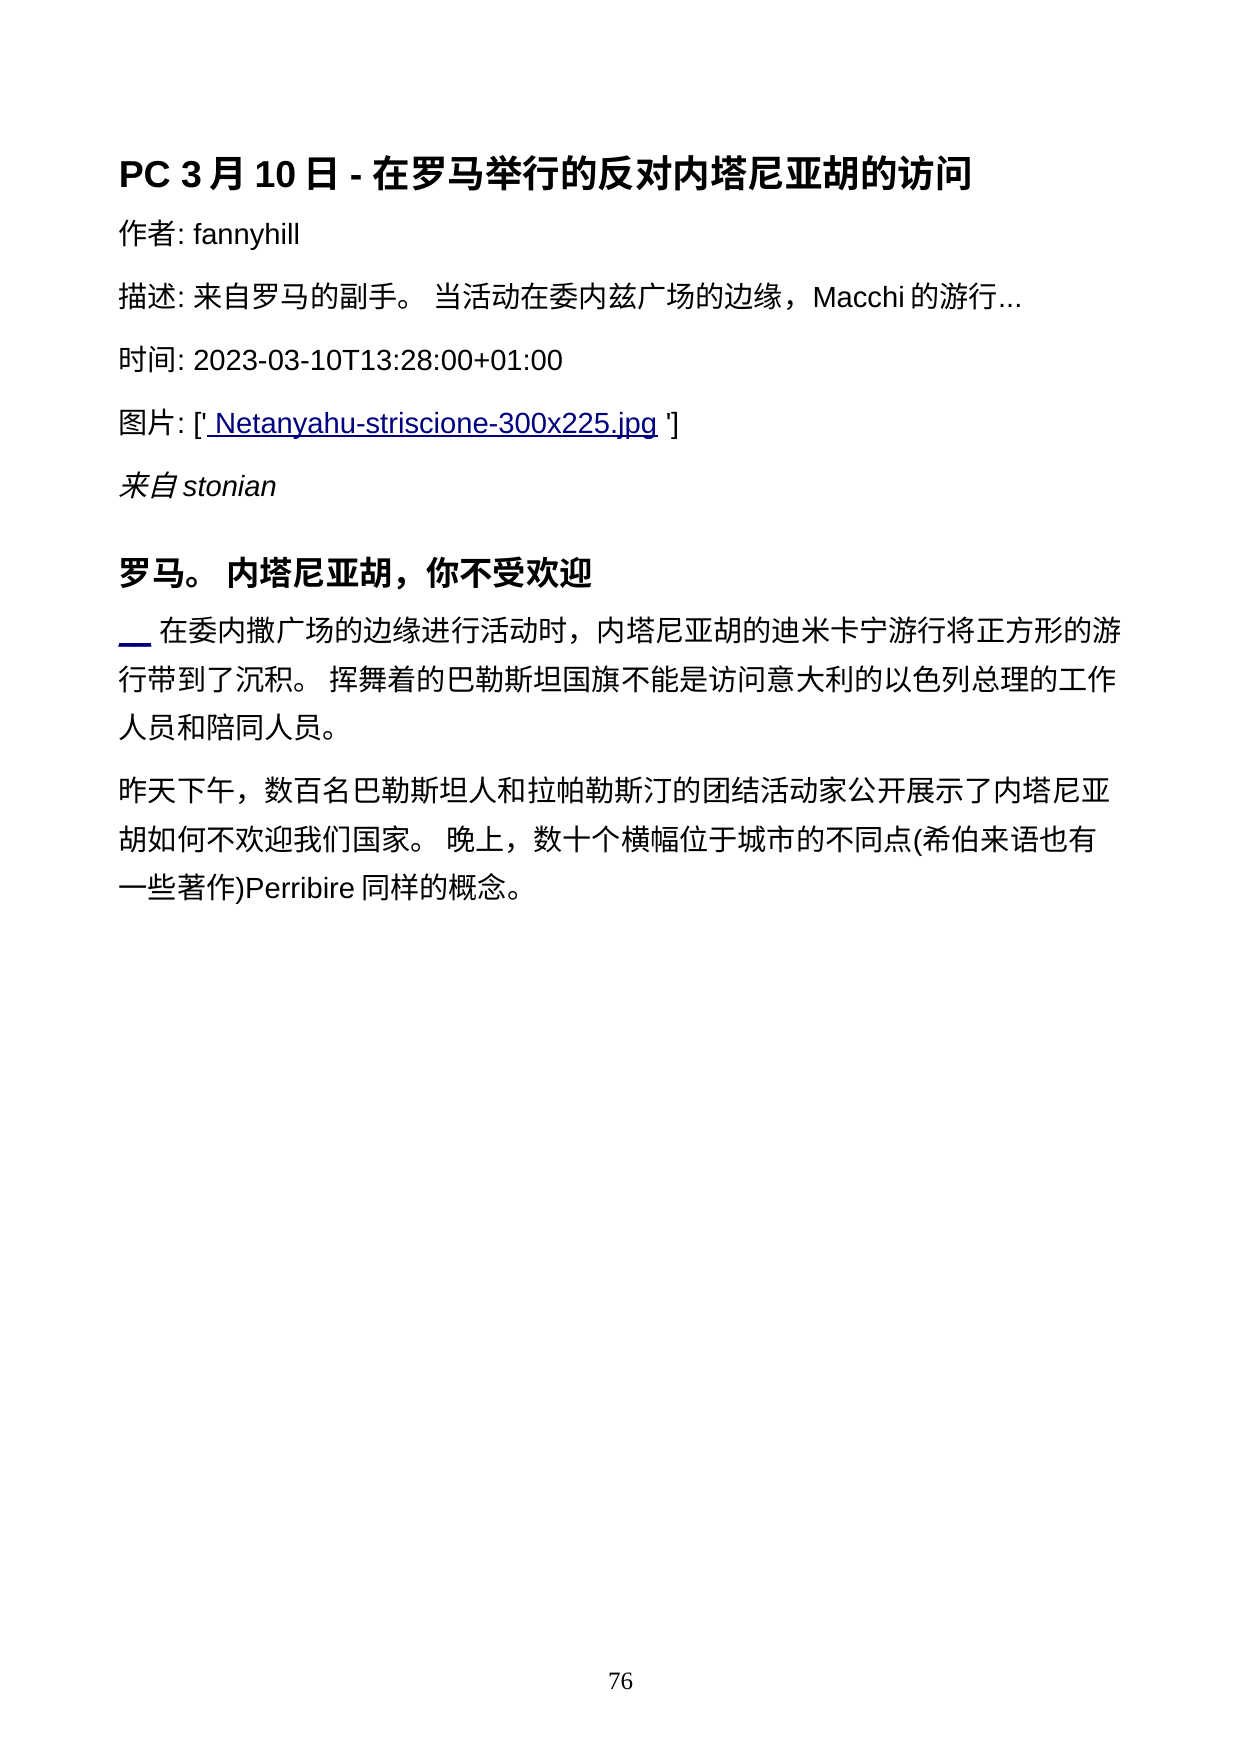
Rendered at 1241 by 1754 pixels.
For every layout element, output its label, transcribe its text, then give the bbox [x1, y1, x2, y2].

text __ 在委内撒广场的边缘进行活动时，内塔尼亚胡的迪米卡宁游行将正方形的游行带到了沉积。 挥舞着的巴勒斯坦国旗不能是访问意大利的以色列总理的工作人员和陪同人员。 [118, 607, 1122, 747]
text 时间: 2023-03-10T13:28:00+01:00 [118, 337, 1122, 379]
text 描述: 来自罗马的副手。 当活动在委内兹广场的边缘，Macchi的游行... [118, 273, 1122, 316]
text 来自stonian [118, 463, 1122, 505]
text 作者: fannyhill [118, 210, 1122, 253]
subtitle 罗马。 内塔尼亚胡，你不受欢迎 [118, 547, 1122, 595]
subtitle PC 3月10日 - 在罗马举行的反对内塔尼亚胡的访问 [118, 143, 1122, 198]
text 图片: [' Netanyahu-striscione-300x225.jpg '] [118, 400, 1122, 442]
text 昨天下午，数百名巴勒斯坦人和拉帕勒斯汀的团结活动家公开展示了内塔尼亚胡如何不欢迎我们国家。 晚上，数十个横幅位于城市的不同点(希伯来语也有一些著作)Perribire同样的概念。 [118, 768, 1122, 907]
